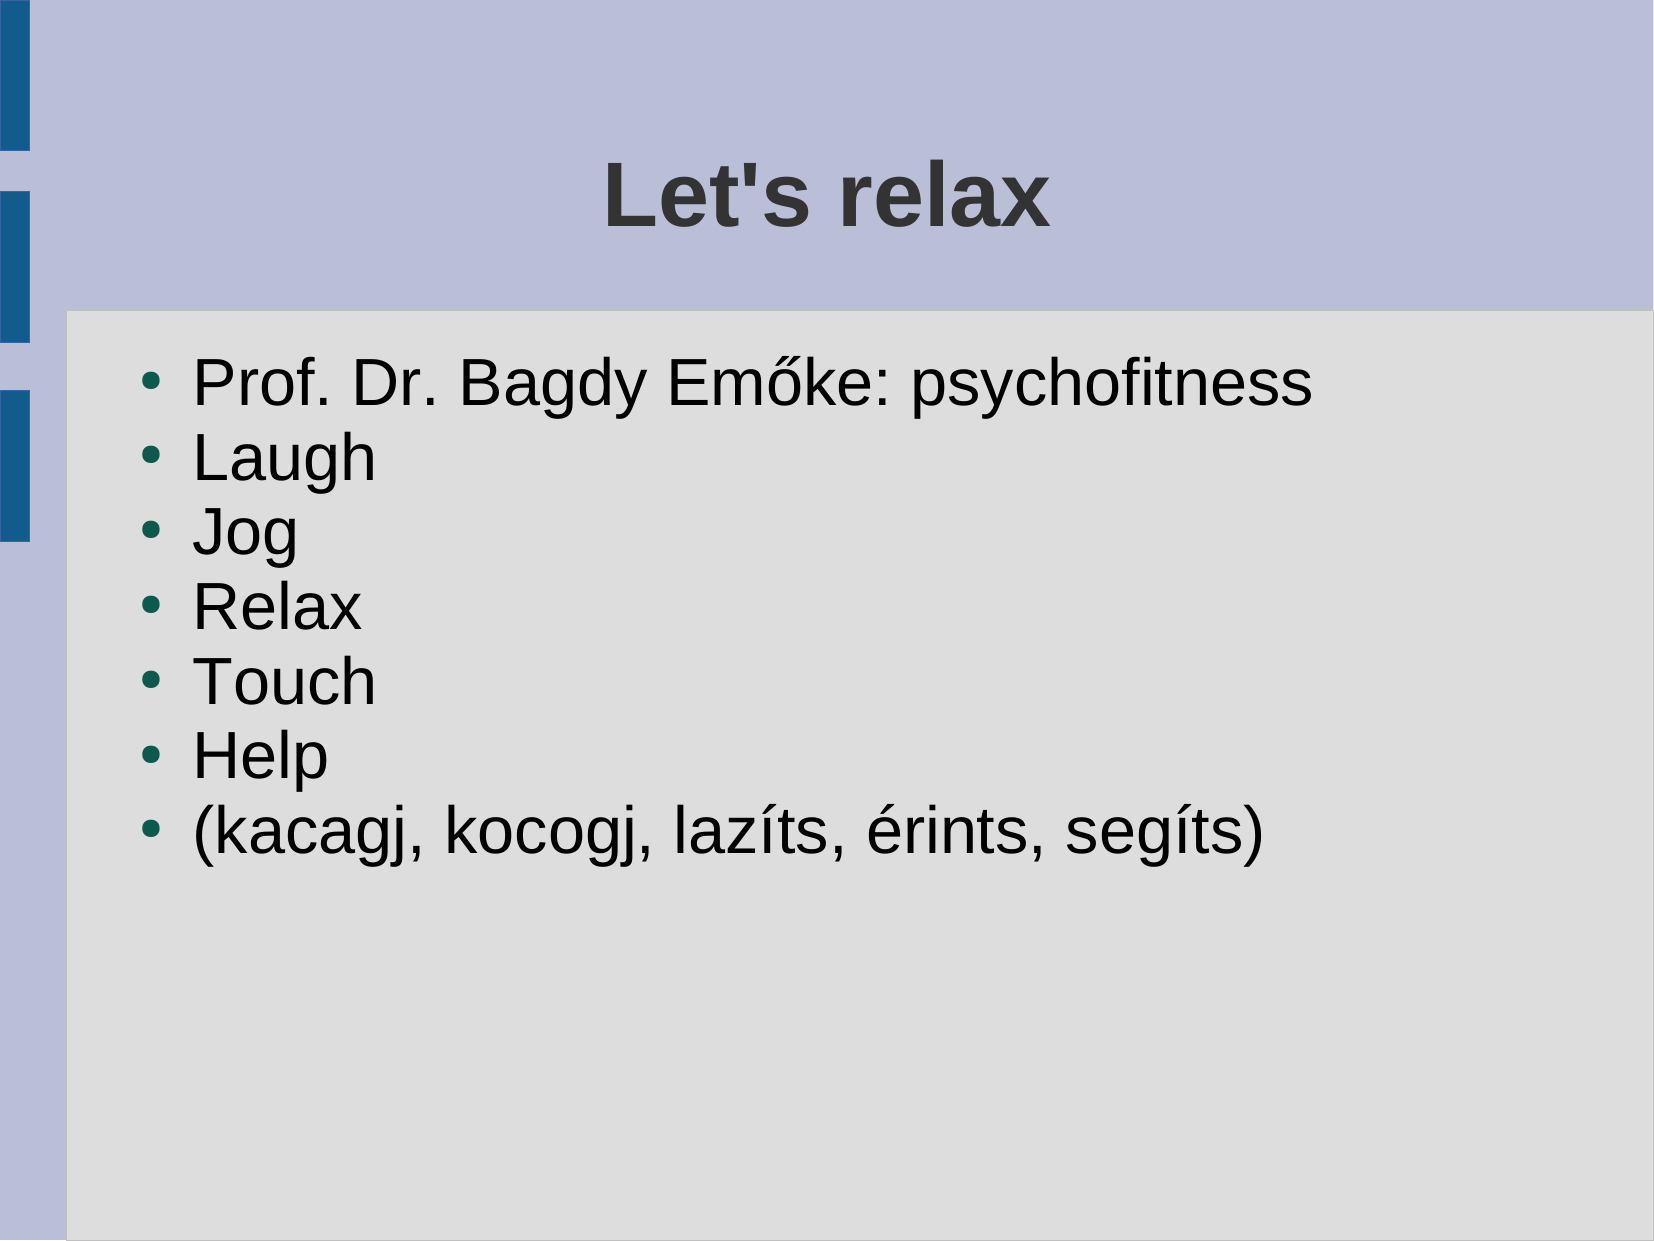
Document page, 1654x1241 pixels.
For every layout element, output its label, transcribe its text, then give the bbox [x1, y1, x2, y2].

list Prof. Dr. Bagdy Emőke: psychofitness Laugh Jog Relax Touch Help (kacagj, kocogj, lazíts, érints, segíts) [121, 344, 1534, 1065]
title Let's relax [121, 91, 1534, 299]
